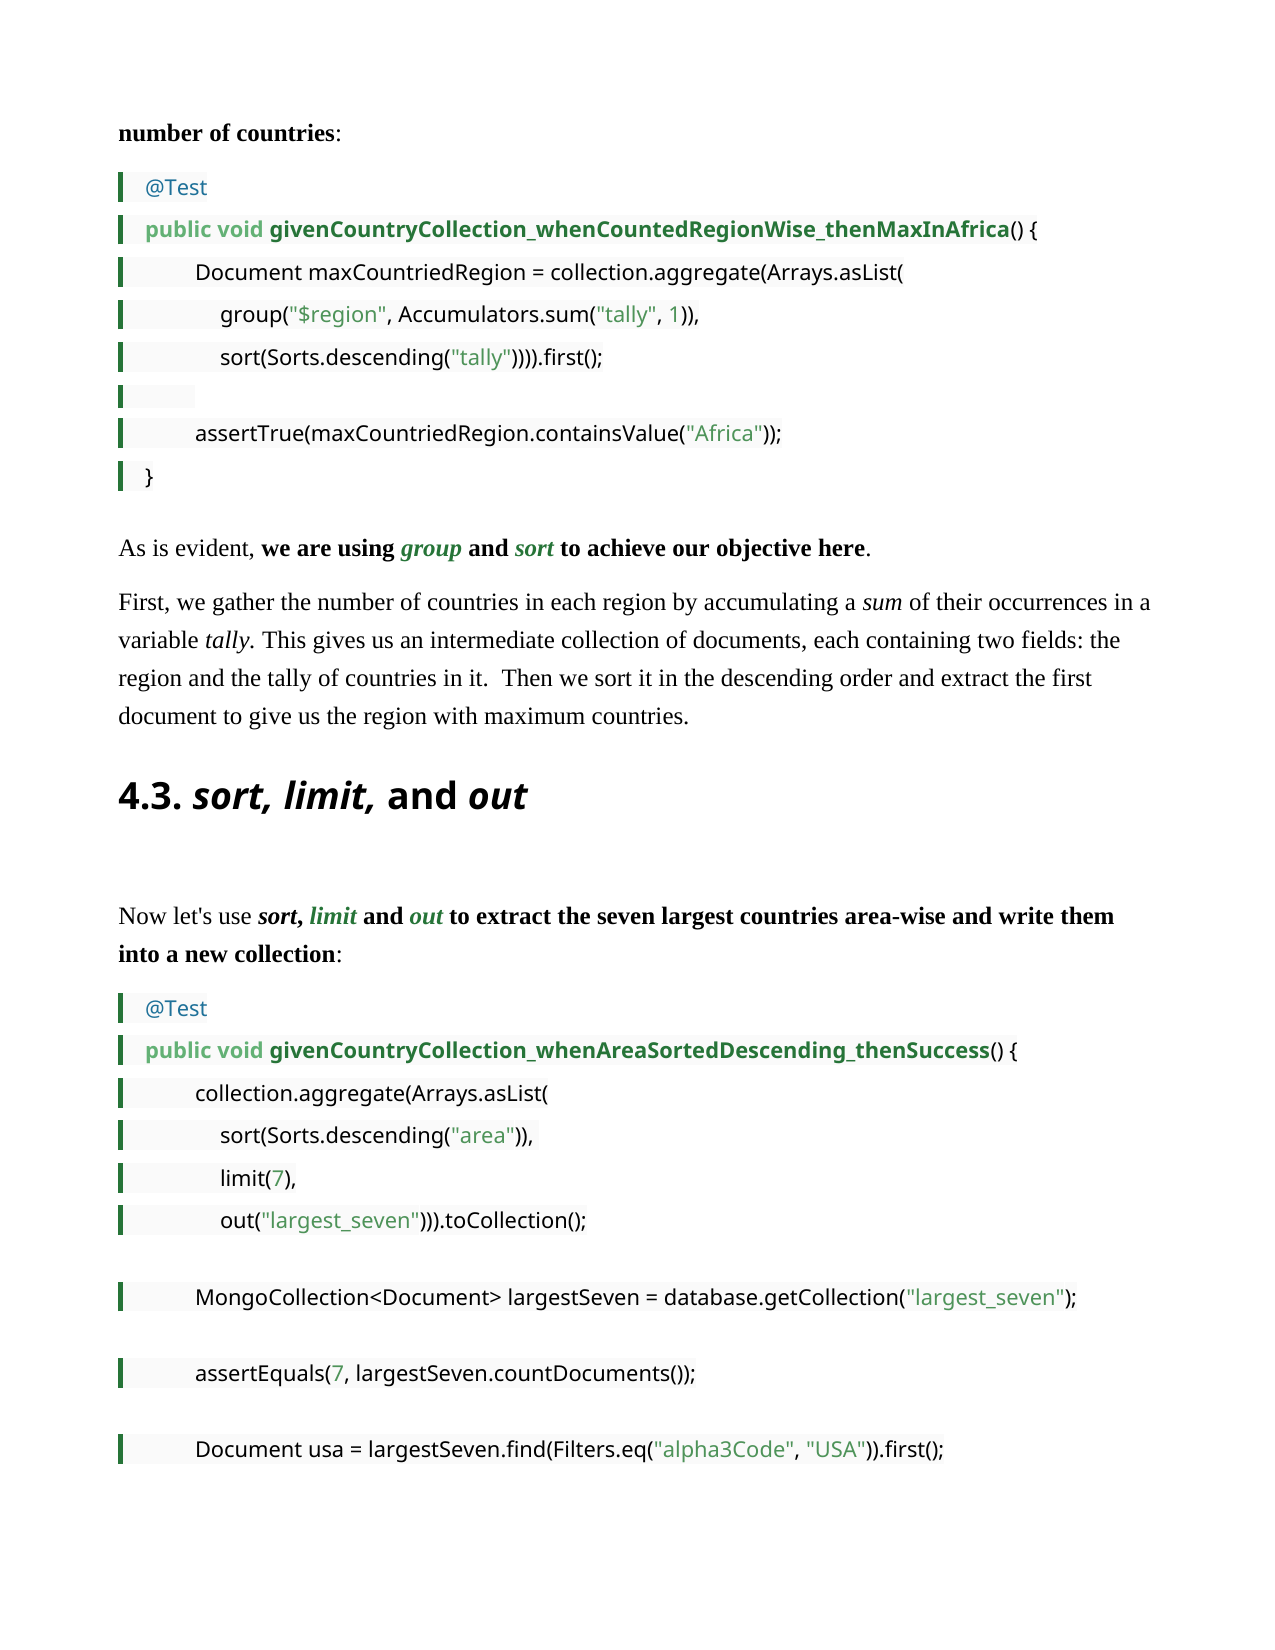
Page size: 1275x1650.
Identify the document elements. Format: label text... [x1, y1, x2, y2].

text } [123, 461, 1157, 491]
text public void givenCountryCollection_whenAreaSortedDescending_thenSuccess() { [123, 1035, 1157, 1065]
text group("$region", Accumulators.sum("tally", 1)), [118, 299, 1157, 329]
text limit(7), [123, 1163, 1157, 1193]
text number of countries: [118, 118, 1157, 147]
text assertTrue(maxCountriedRegion.containsValue("Africa")); [123, 418, 1157, 448]
text public void givenCountryCollection_whenCountedRegionWise_thenMaxInAfrica() { [118, 214, 1157, 244]
text Document maxCountriedRegion = collection.aggregate(Arrays.asList( [123, 257, 1157, 287]
subtitle 4.3. sort, limit, and out [118, 770, 1157, 821]
text out("largest_seven"))).toCollection(); [123, 1205, 1157, 1235]
text MongoCollection<Document> largestSeven = database.getCollection("largest_seven"); [123, 1282, 1157, 1311]
text assertEquals(7, largestSeven.countDocuments()); [123, 1358, 1157, 1388]
text sort(Sorts.descending("tally")))).first(); [123, 342, 1157, 372]
text Document usa = largestSeven.find(Filters.eq("alpha3Code", "USA")).first(); [123, 1434, 1157, 1464]
text sort(Sorts.descending("area")), [123, 1120, 1157, 1150]
text collection.aggregate(Arrays.asList( [123, 1078, 1157, 1108]
text Now let's use sort, limit and out to extract the seven largest countries area-wise and write them into a new collection: [118, 901, 1157, 968]
text @Test [123, 172, 1157, 202]
text @Test [123, 993, 1157, 1023]
text As is evident, we are using group and sort to achieve our objective here. [118, 533, 1157, 561]
text First, we gather the number of countries in each region by accumulating a sum of their occurrences in a variable tally. This gives us an intermediate collection of documents, each containing two fields: the region and the tally of countries in it. Then we sort it in the descending order and extract the first document to give us the region with maximum countries. [118, 587, 1157, 730]
